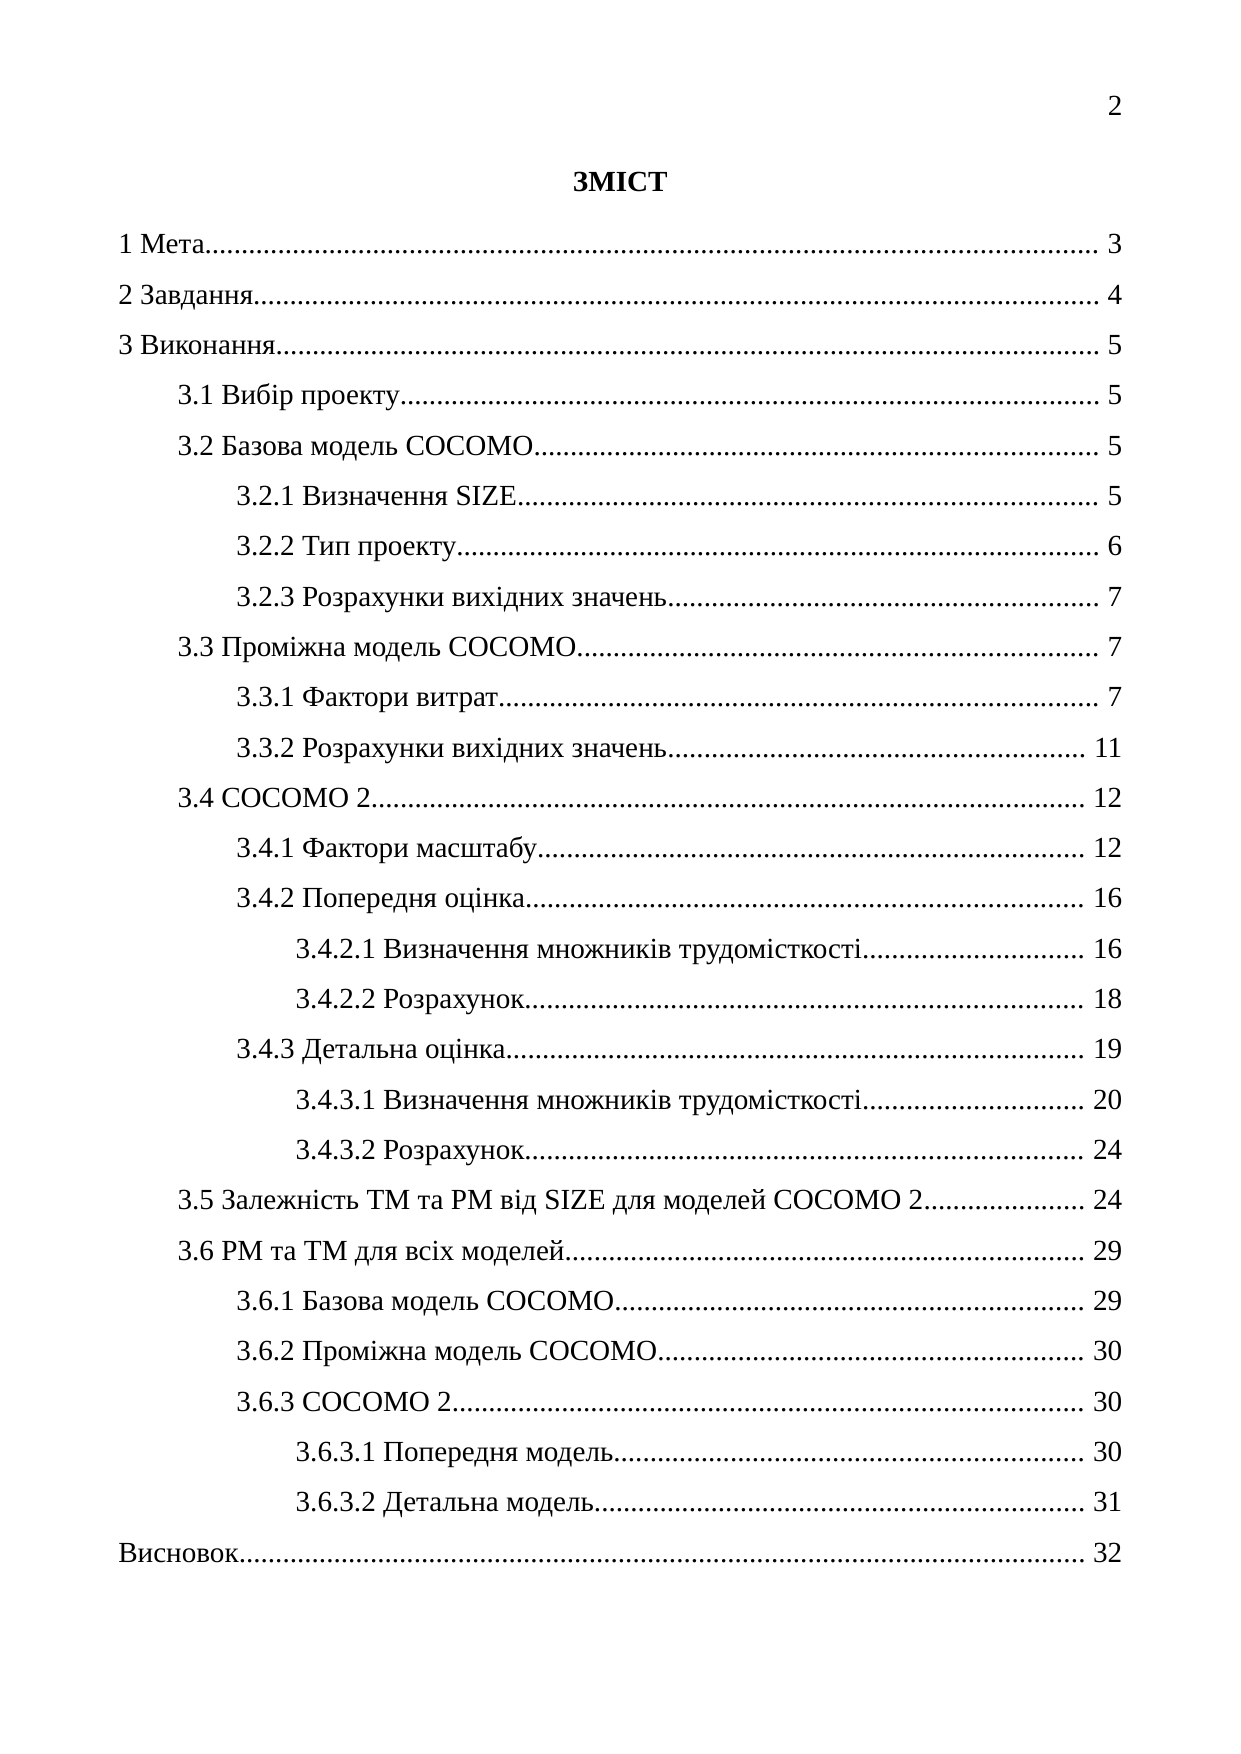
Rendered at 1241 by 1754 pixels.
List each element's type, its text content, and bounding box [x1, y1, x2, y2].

text 3.3.1 Фактори витрат 7 [236, 679, 1122, 713]
text 1 Мета 3 [118, 227, 1122, 260]
text 3.3 Проміжна модель COCOMO 7 [177, 629, 1122, 663]
text 3.2 Базова модель COCOMO 5 [177, 428, 1122, 461]
text 3.4.2.1 Визначення множників трудомісткості 16 [295, 931, 1122, 964]
text 3.5 Залежність TM та PM від SIZE для моделей COCOMO 2 24 [177, 1182, 1122, 1216]
text 3.4.3.1 Визначення множників трудомісткості 20 [295, 1082, 1122, 1115]
text 3.4.3 Детальна оцінка 19 [236, 1032, 1122, 1065]
text 3.4.3.2 Розрахунок 24 [295, 1132, 1122, 1166]
subtitle Зміст [118, 164, 1122, 197]
text 3.2.2 Тип проекту 6 [236, 528, 1122, 562]
text 3.6.3 COCOMO 2 30 [236, 1384, 1122, 1417]
text 2 Завдання 4 [118, 277, 1122, 310]
text 3.2.3 Розрахунки вихідних значень 7 [236, 579, 1122, 612]
text 3.6.2 Проміжна модель COCOMO 30 [236, 1333, 1122, 1367]
text 3.6.3.1 Попередня модель 30 [295, 1434, 1122, 1468]
text 3.6.1 Базова модель COCOMO 29 [236, 1283, 1122, 1317]
text 3.4.2 Попередня оцінка 16 [236, 881, 1122, 914]
text 3.6 PM та TM для всіх моделей 29 [177, 1233, 1122, 1266]
text 3.4 COCOMO 2 12 [177, 780, 1122, 813]
text Висновок 32 [118, 1535, 1122, 1568]
text 3.3.2 Розрахунки вихідних значень 11 [236, 730, 1122, 763]
text 3.2.1 Визначення SIZE 5 [236, 478, 1122, 512]
text 3.6.3.2 Детальна модель 31 [295, 1484, 1122, 1518]
text 3.4.2.2 Розрахунок 18 [295, 981, 1122, 1015]
text 3 Виконання 5 [118, 327, 1122, 361]
text 3.1 Вибір проекту 5 [177, 377, 1122, 411]
text 3.4.1 Фактори масштабу 12 [236, 830, 1122, 864]
